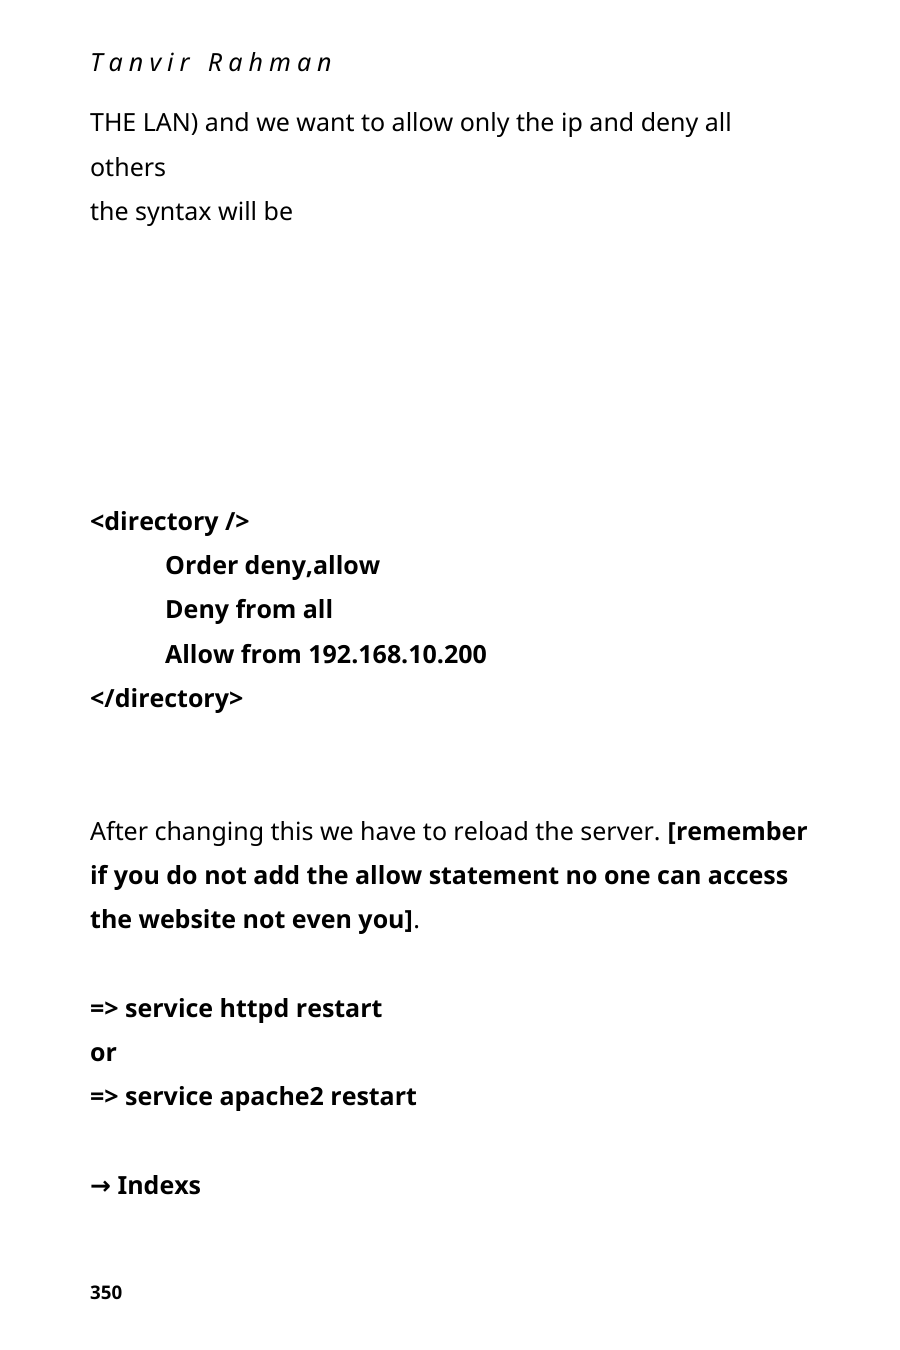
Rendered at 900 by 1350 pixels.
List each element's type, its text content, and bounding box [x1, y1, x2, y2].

text <directory /> [90, 503, 810, 537]
text Allow from 192.168.10.200 [90, 636, 810, 670]
text → Indexs [90, 1167, 810, 1202]
text Deny from all [90, 592, 810, 626]
text </directory> [90, 681, 810, 714]
text Order deny,allow [90, 548, 810, 582]
text THE LAN) and we want to allow only the ip and deny all others [90, 105, 810, 183]
text => service httpd restart [90, 990, 810, 1024]
text the syntax will be [90, 193, 810, 228]
text => service apache2 restart [90, 1079, 810, 1113]
text or [90, 1035, 810, 1069]
text After changing this we have to reload the server. [remember if you do not add the allow statement no one can access the website not even you]. [90, 813, 810, 936]
